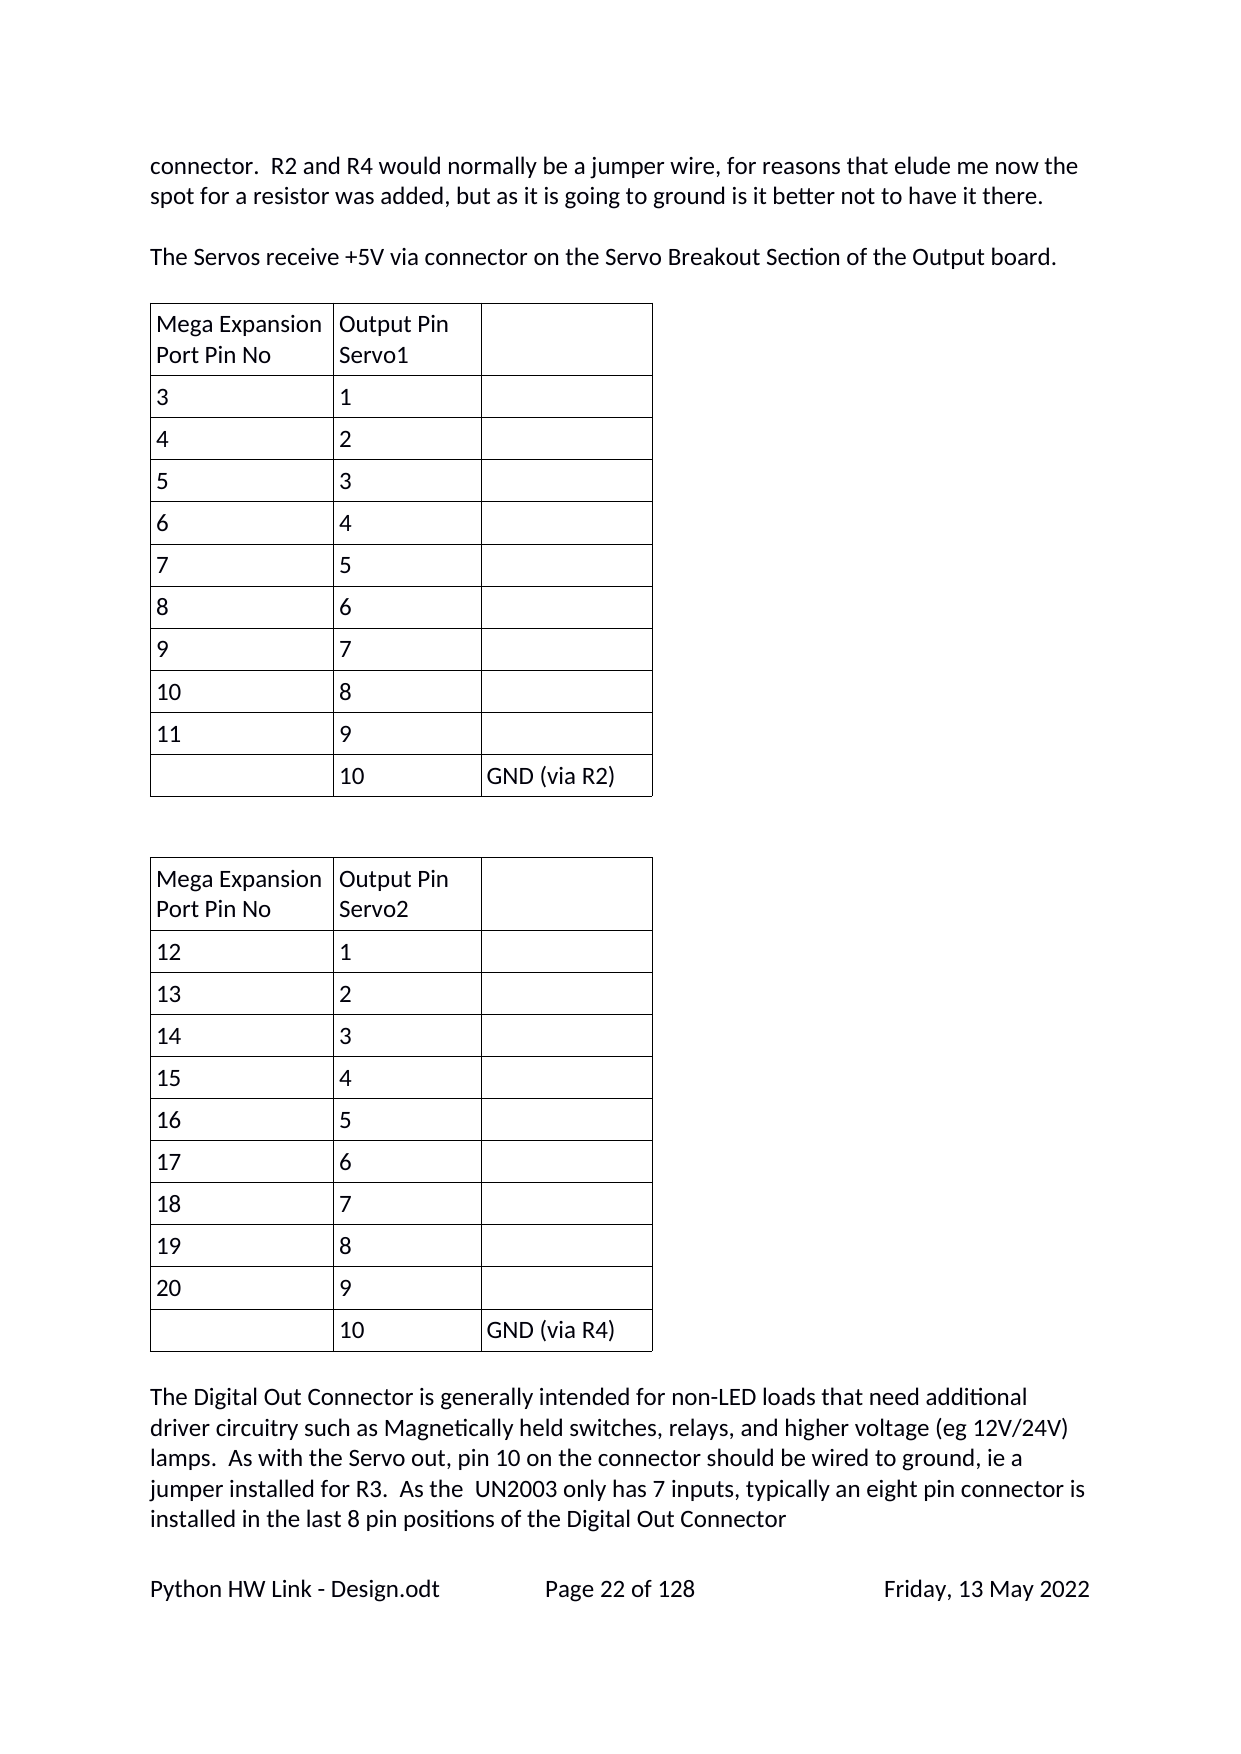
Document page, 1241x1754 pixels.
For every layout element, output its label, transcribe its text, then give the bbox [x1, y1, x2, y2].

table_cell 7 [151, 545, 333, 586]
table_cell 5 [334, 545, 481, 586]
table_cell 2 [334, 418, 481, 459]
table_cell [482, 931, 652, 972]
table_cell 15 [151, 1057, 333, 1098]
table_cell [482, 1141, 652, 1182]
table_cell 4 [334, 502, 481, 543]
table_cell 9 [334, 713, 481, 754]
table_cell 8 [334, 1225, 481, 1266]
table_cell 9 [334, 1267, 481, 1308]
table_cell 1 [334, 931, 481, 972]
text connector. R2 and R4 would normally be a jumper wire, for reasons that elude me now the spot for a resistor was added, but as it is going to ground is it better not to have it there. [150, 150, 1090, 211]
table_cell 5 [151, 460, 333, 501]
table_cell 1 [334, 376, 481, 417]
table_cell [482, 1183, 652, 1224]
table_cell [482, 587, 652, 628]
table_cell 7 [334, 1183, 481, 1224]
table_cell GND (via R2) [482, 755, 652, 796]
table_cell [482, 460, 652, 501]
table_cell [482, 1225, 652, 1266]
table_cell 9 [151, 629, 333, 670]
table_header Output Pin Servo2 [334, 858, 481, 930]
table_cell 5 [334, 1099, 481, 1140]
table_cell GND (via R4) [482, 1310, 652, 1351]
table_cell 11 [151, 713, 333, 754]
table_cell 6 [334, 1141, 481, 1182]
table_cell 4 [151, 418, 333, 459]
text The Servos receive +5V via connector on the Servo Breakout Section of the Output board. [150, 242, 1090, 272]
table_cell 14 [151, 1015, 333, 1056]
table_cell 20 [151, 1267, 333, 1308]
table_cell 3 [334, 460, 481, 501]
table_cell 3 [151, 376, 333, 417]
table_cell [482, 713, 652, 754]
table_header [482, 304, 652, 375]
table_cell 13 [151, 973, 333, 1014]
table_cell [482, 1015, 652, 1056]
table_cell [482, 973, 652, 1014]
table_cell 6 [151, 502, 333, 543]
table_cell [482, 1267, 652, 1308]
table_cell 8 [151, 587, 333, 628]
table_cell 12 [151, 931, 333, 972]
table_cell 10 [334, 755, 481, 796]
table_cell 7 [334, 629, 481, 670]
text The Digital Out Connector is generally intended for non-LED loads that need additional driver circuitry such as Magnetically held switches, relays, and higher voltage (eg 12V/24V) lamps. As with the Servo out, pin 10 on the connector should be wired to ground, ie a jumper installed for R3. As the UN2003 only has 7 inputs, typically an eight pin connector is installed in the last 8 pin positions of the Digital Out Connector [150, 1381, 1090, 1534]
table_cell [482, 1057, 652, 1098]
table_header [482, 858, 652, 930]
table_cell [482, 376, 652, 417]
table_header Mega Expansion Port Pin No [151, 304, 333, 375]
table_cell 8 [334, 671, 481, 712]
table_header Mega Expansion Port Pin No [151, 858, 333, 930]
table_cell 16 [151, 1099, 333, 1140]
table_cell 10 [151, 671, 333, 712]
table_cell 19 [151, 1225, 333, 1266]
table_cell [151, 1310, 333, 1351]
table_cell [482, 545, 652, 586]
table_header Output Pin Servo1 [334, 304, 481, 375]
table_cell 10 [334, 1310, 481, 1351]
table_cell 2 [334, 973, 481, 1014]
table_cell 3 [334, 1015, 481, 1056]
table_cell [482, 1099, 652, 1140]
table_cell [482, 671, 652, 712]
table_cell [482, 418, 652, 459]
table_cell 4 [334, 1057, 481, 1098]
table_cell [482, 629, 652, 670]
table_cell [151, 755, 333, 796]
table_cell 6 [334, 587, 481, 628]
table_cell [482, 502, 652, 543]
table_cell 17 [151, 1141, 333, 1182]
table_cell 18 [151, 1183, 333, 1224]
